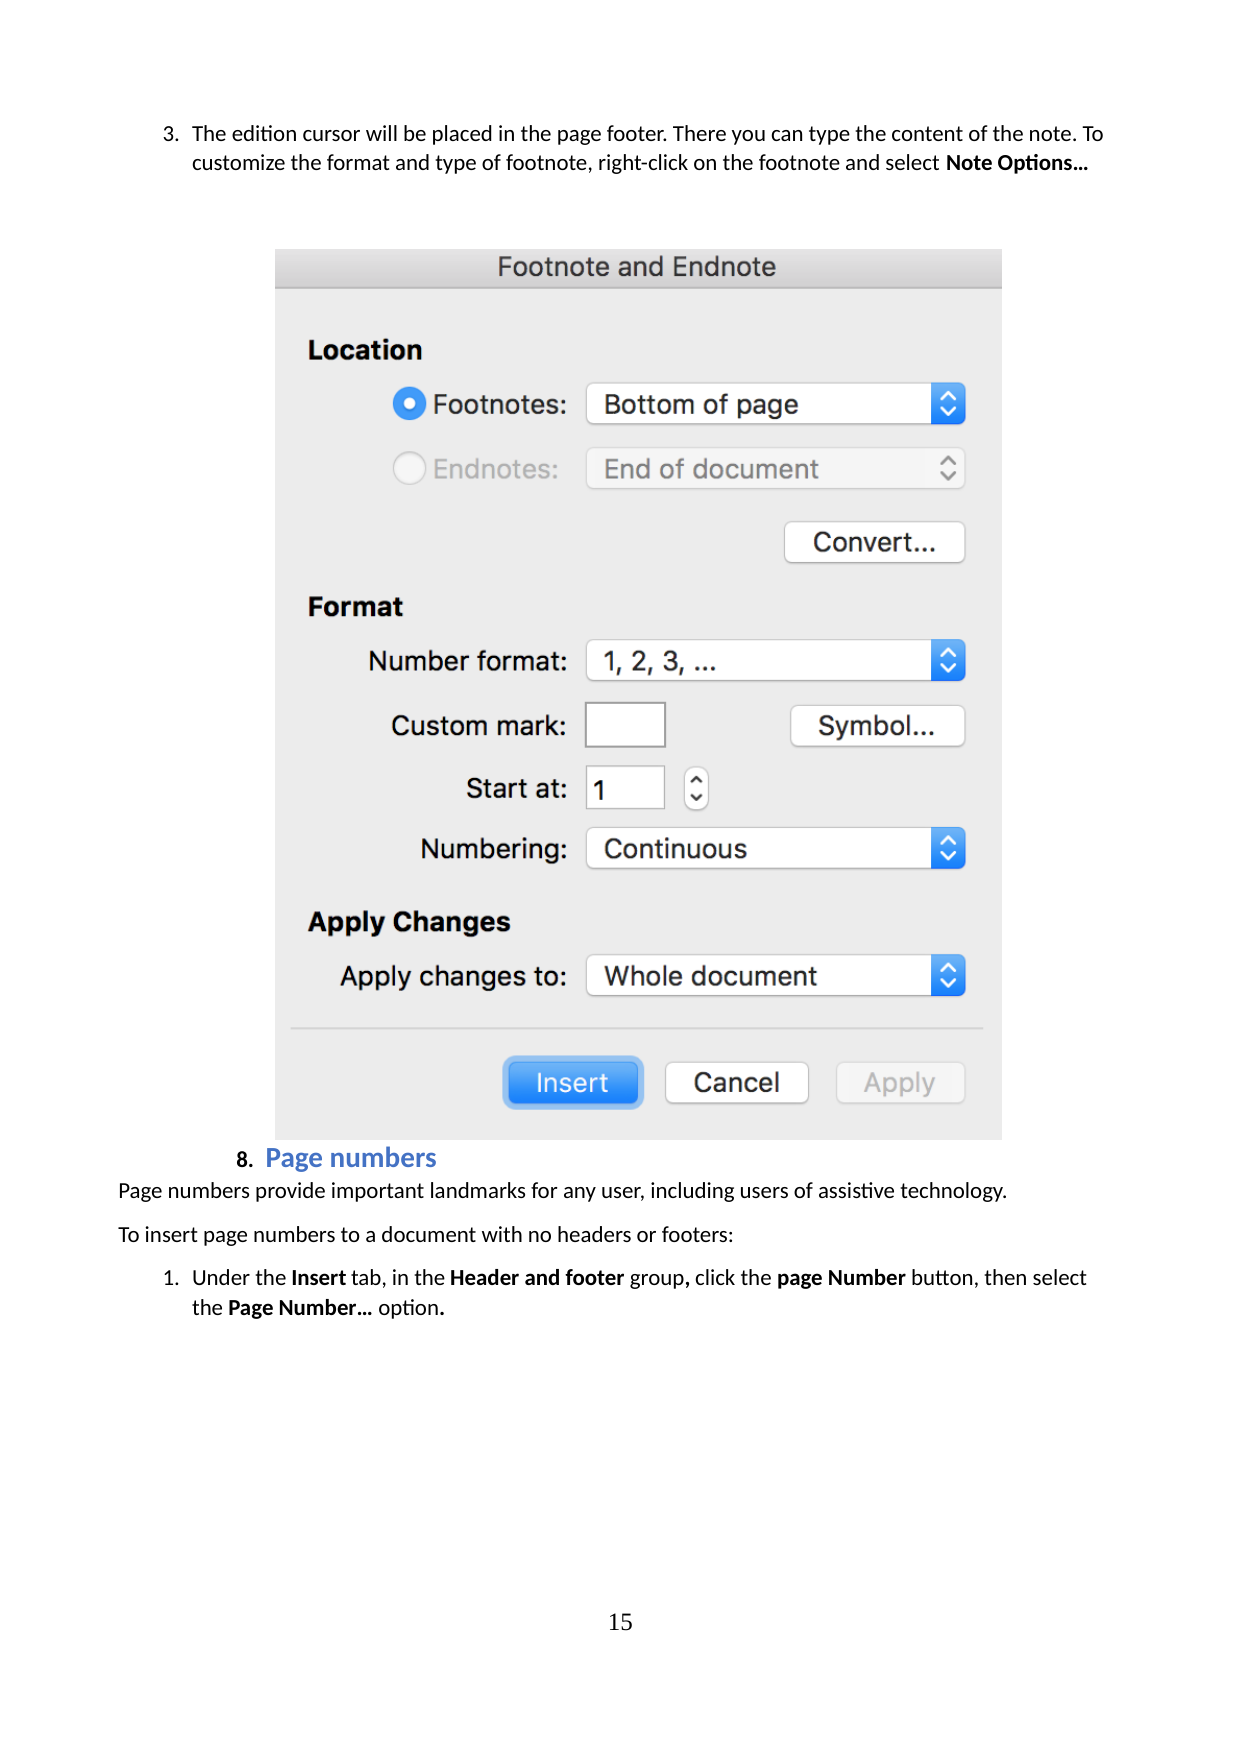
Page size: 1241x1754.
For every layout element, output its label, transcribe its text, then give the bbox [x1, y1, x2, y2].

subtitle Page numbers [236, 1140, 1122, 1175]
list Under the Insert tab, in the Header and footer group, click the page Number button, then select the Page Number… option. [162, 1262, 1122, 1321]
list The edition cursor will be placed in the page footer. There you can type the content of the note. To customize the format and type of footnote, right-click on the footnote and select Note Options… [162, 118, 1122, 235]
picture [275, 249, 1002, 1140]
text To insert page numbers to a document with no headers or footers: [118, 1218, 1122, 1248]
text Page numbers provide important landmarks for any user, including users of assistive technology. [118, 1175, 1122, 1204]
